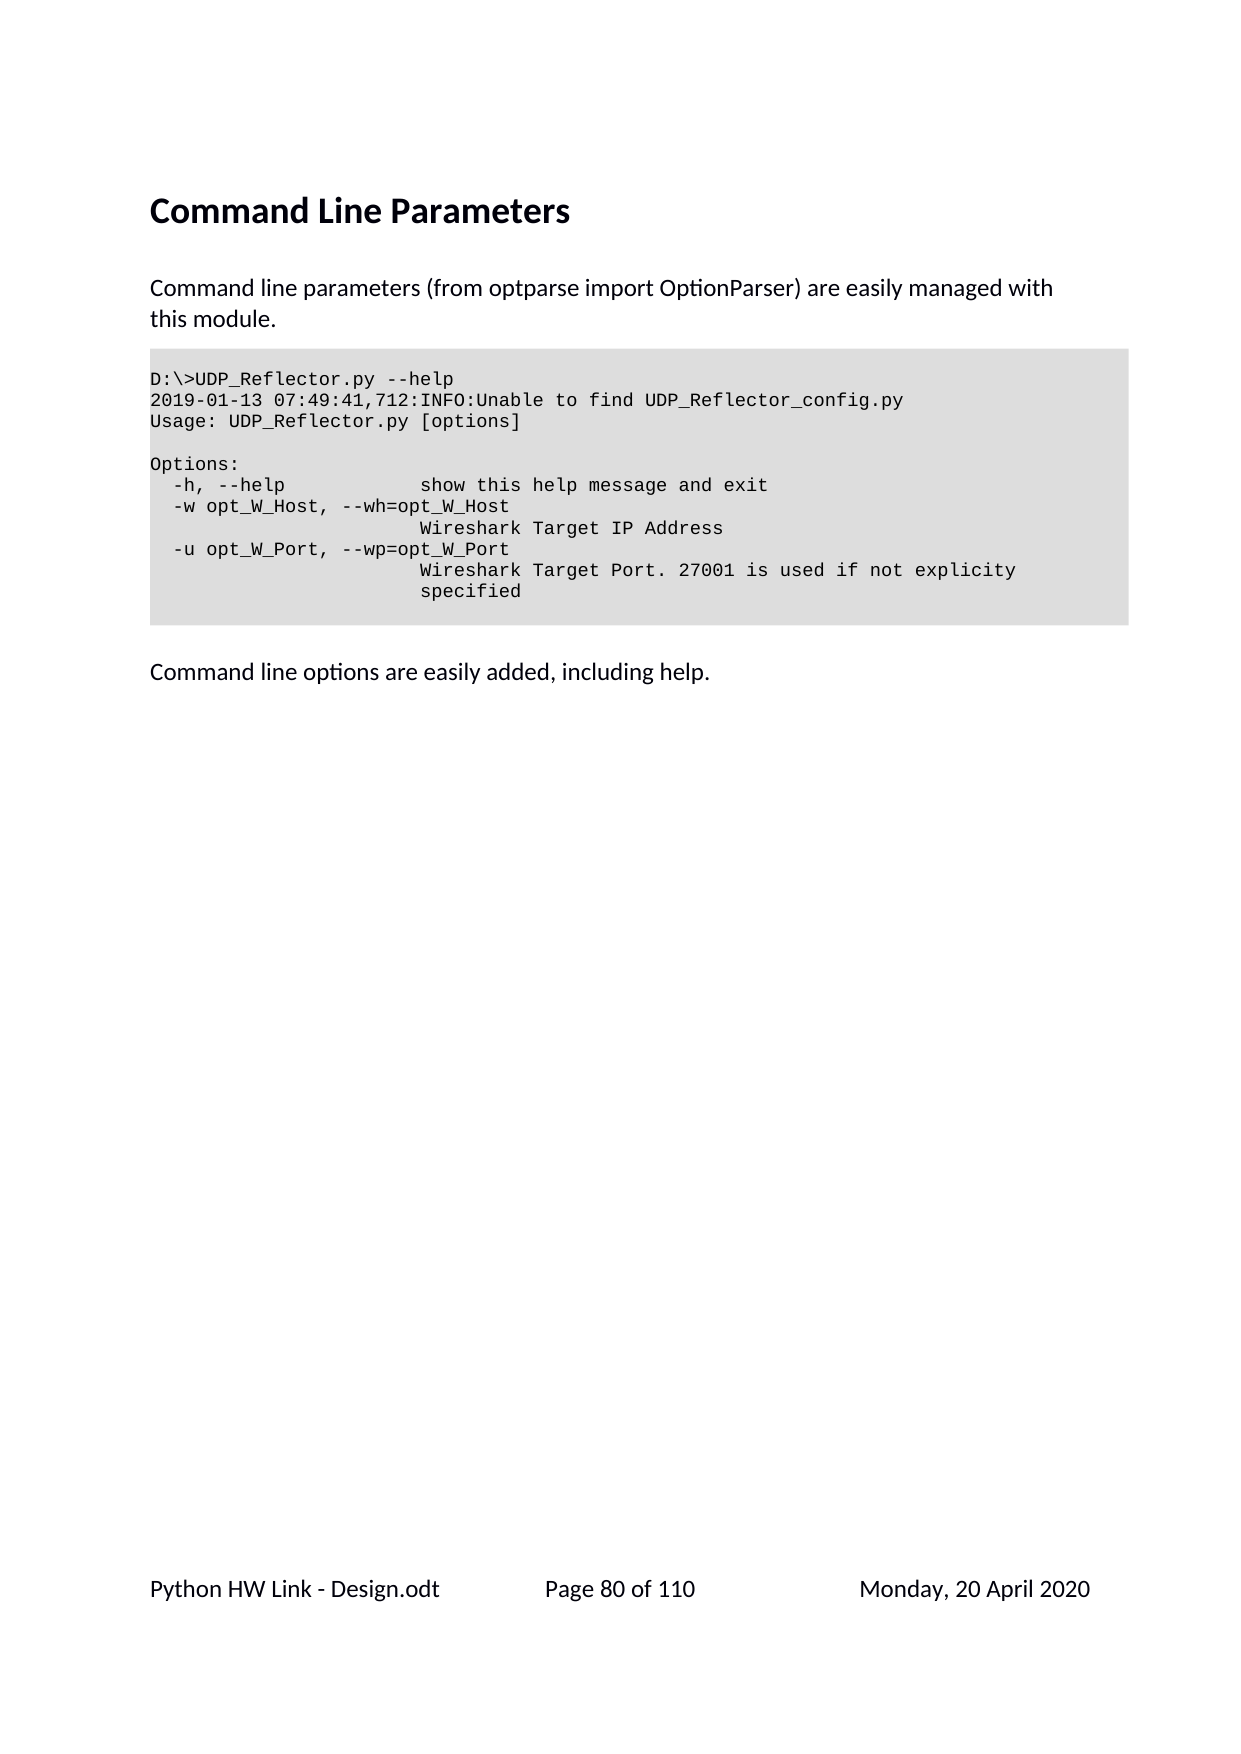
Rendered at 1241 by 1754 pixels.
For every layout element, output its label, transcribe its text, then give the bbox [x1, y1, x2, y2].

text Command line options are easily added, including help. [150, 656, 1090, 687]
text Command line parameters (from optparse import OptionParser) are easily managed with this module. [150, 272, 1090, 333]
subtitle Command Line Parameters [150, 187, 1090, 233]
